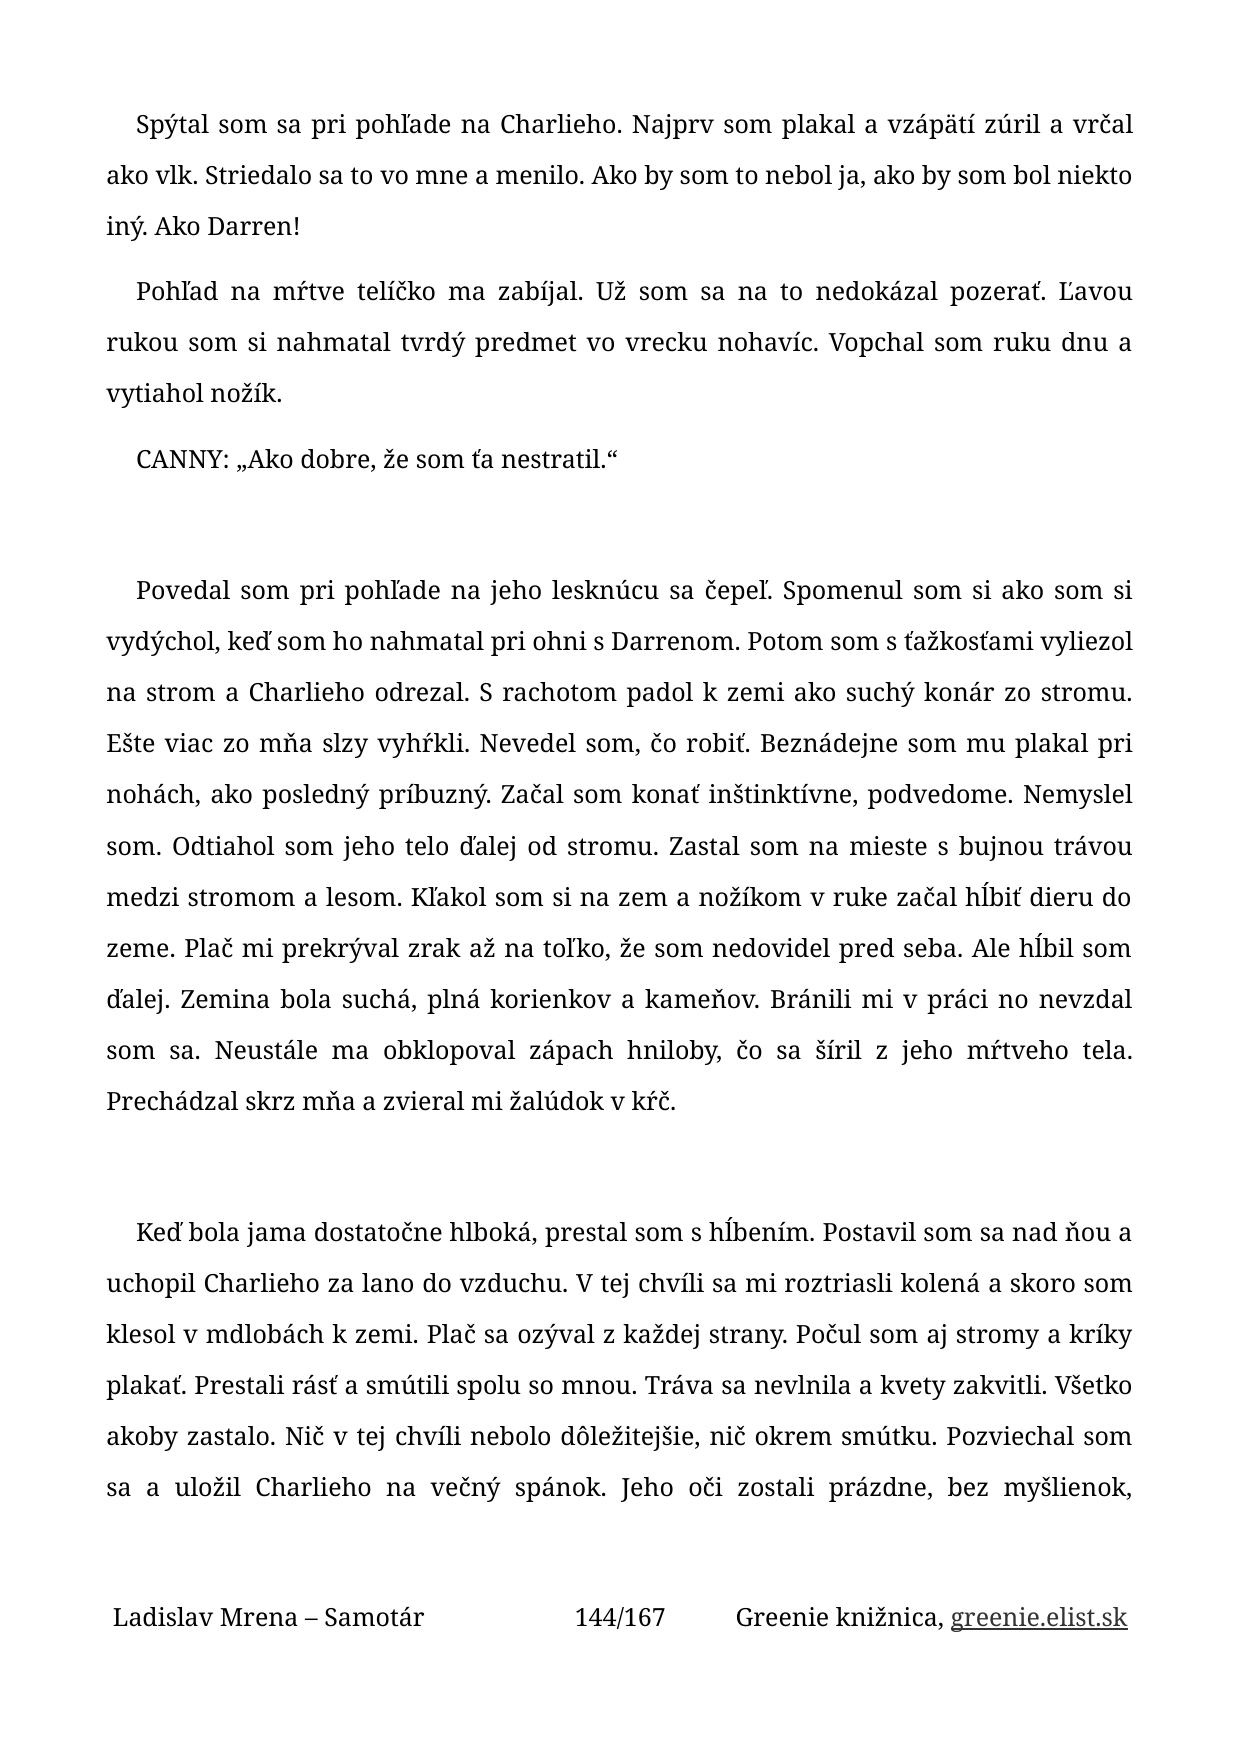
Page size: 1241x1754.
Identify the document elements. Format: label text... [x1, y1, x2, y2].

text Keď bola jama dostatočne hlboká, prestal som s hĺbením. Postavil som sa nad ňou a uchopil Charlieho za lano do vzduchu. V tej chvíli sa mi roztriasli kolená a skoro som klesol v mdlobách k zemi. Plač sa ozýval z každej strany. Počul som aj stromy a kríky plakať. Prestali rásť a smútili spolu so mnou. Tráva sa nevlnila a kvety zakvitli. Všetko akoby zastalo. Nič v tej chvíli nebolo dôležitejšie, nič okrem smútku. Pozviechal som sa a uložil Charlieho na večný spánok. Jeho oči zostali prázdne, bez myšlienok, [106, 1214, 1134, 1504]
text Spýtal som sa pri pohľade na Charlieho. Najprv som plakal a vzápätí zúril a vrčal ako vlk. Striedalo sa to vo mne a menilo. Ako by som to nebol ja, ako by som bol niekto iný. Ako Darren! [106, 106, 1134, 242]
text Povedal som pri pohľade na jeho lesknúcu sa čepeľ. Spomenul som si ako som si vydýchol, keď som ho nahmatal pri ohni s Darrenom. Potom som s ťažkosťami vyliezol na strom a Charlieho odrezal. S rachotom padol k zemi ako suchý konár zo stromu. Ešte viac zo mňa slzy vyhŕkli. Nevedel som, čo robiť. Beznádejne som mu plakal pri nohách, ako posledný príbuzný. Začal som konať inštinktívne, podvedome. Nemyslel som. Odtiahol som jeho telo ďalej od stromu. Zastal som na mieste s bujnou trávou medzi stromom a lesom. Kľakol som si na zem a nožíkom v ruke začal hĺbiť dieru do zeme. Plač mi prekrýval zrak až na toľko, že som nedovidel pred seba. Ale hĺbil som ďalej. Zemina bola suchá, plná korienkov a kameňov. Bránili mi v práci no nevzdal som sa. Neustále ma obklopoval zápach hniloby, čo sa šíril z jeho mŕtveho tela. Prechádzal skrz mňa a zvieral mi žalúdok v kŕč. [106, 573, 1134, 1117]
text CANNY: „Ako dobre, že som ťa nestratil.“ [106, 442, 1134, 476]
text Pohľad na mŕtve telíčko ma zabíjal. Už som sa na to nedokázal pozerať. Ľavou rukou som si nahmatal tvrdý predmet vo vrecku nohavíc. Vopchal som ruku dnu a vytiahol nožík. [106, 274, 1134, 410]
